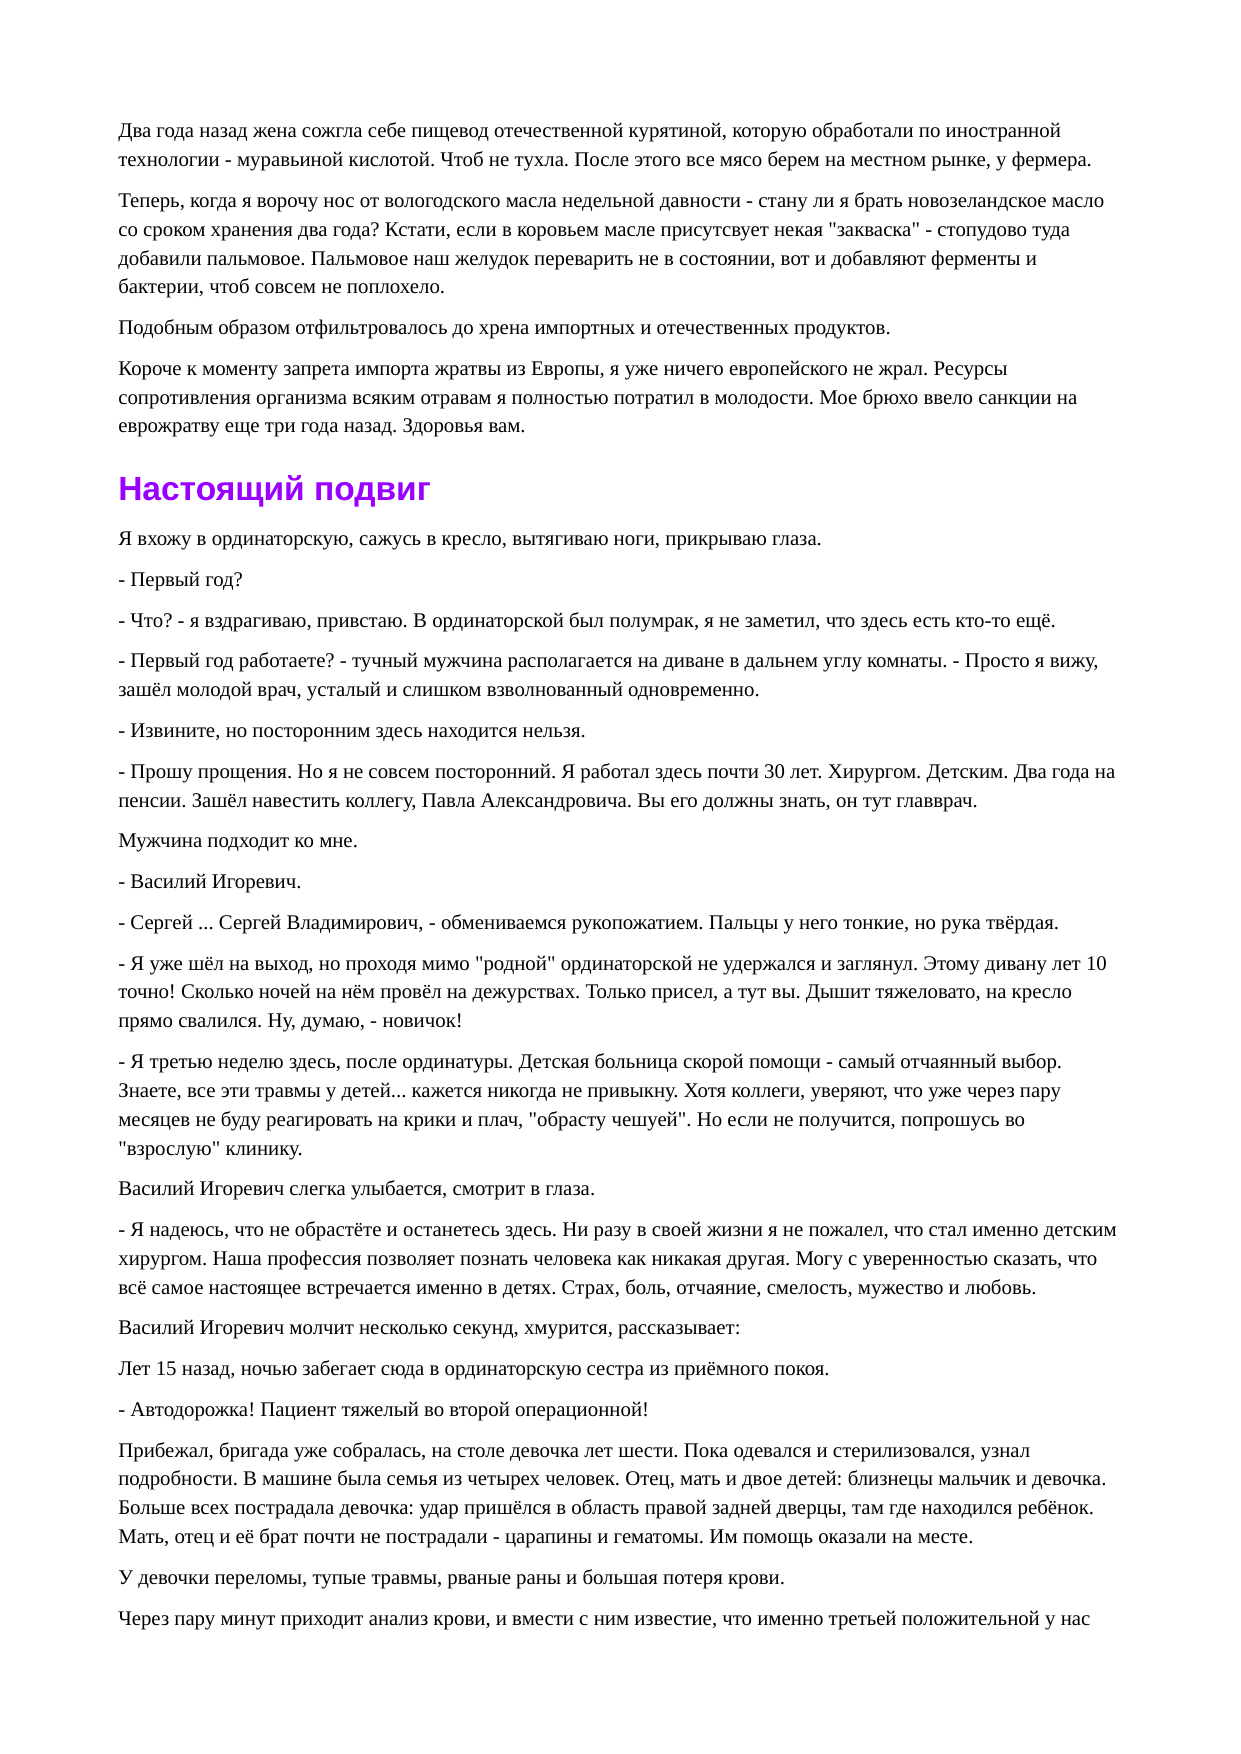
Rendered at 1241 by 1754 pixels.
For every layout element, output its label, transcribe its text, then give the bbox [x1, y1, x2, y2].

text - Я третью неделю здесь, после ординатуры. Детская больница скорой помощи - самый отчаянный выбор. Знаете, все эти травмы у детей... кажется никогда не привыкну. Хотя коллеги, уверяют, что уже через пару месяцев не буду реагировать на крики и плач, "обрасту чешуей". Но если не получится, попрошусь во "взрослую" клинику. [118, 1049, 1122, 1159]
text Мужчина подходит ко мне. [118, 828, 1122, 852]
text - Автодорожка! Пациент тяжелый во второй операционной! [118, 1397, 1122, 1421]
text - Сергей ... Сергей Владимирович, - обмениваемся рукопожатием. Пальцы у него тонкие, но рука твёрдая. [118, 910, 1122, 934]
text - Василий Игоревич. [118, 869, 1122, 893]
text - Что? - я вздрагиваю, привстаю. В ординаторской был полумрак, я не заметил, что здесь есть кто-то ещё. [118, 608, 1122, 632]
text - Извините, но посторонним здесь находится нельзя. [118, 718, 1122, 742]
text - Я надеюсь, что не обрастёте и останетесь здесь. Ни разу в своей жизни я не пожалел, что стал именно детским хирургом. Наша профессия позволяет познать человека как никакая другая. Могу с уверенностью сказать, что всё самое настоящее встречается именно в детях. Страх, боль, отчаяние, смелость, мужество и любовь. [118, 1217, 1122, 1299]
text Через пару минут приходит анализ крови, и вмести с ним известие, что именно третьей положительной у нас [118, 1606, 1122, 1629]
subtitle Настоящий подвиг [118, 469, 1122, 508]
text Короче к моменту запрета импорта жратвы из Европы, я уже ничего европейского не жрал. Ресурсы сопротивления организма всяким отравам я полностью потратил в молодости. Мое брюхо ввело санкции на еврожратву еще три года назад. Здоровья вам. [118, 356, 1122, 437]
text - Прошу прощения. Но я не совсем посторонний. Я работал здесь почти 30 лет. Хирургом. Детским. Два года на пенсии. Зашёл навестить коллегу, Павла Александровича. Вы его должны знать, он тут главврач. [118, 759, 1122, 812]
text Лет 15 назад, ночью забегает сюда в ординаторскую сестра из приёмного покоя. [118, 1356, 1122, 1380]
text - Первый год работаете? - тучный мужчина располагается на диване в дальнем углу комнаты. - Просто я вижу, зашёл молодой врач, усталый и слишком взволнованный одновременно. [118, 648, 1122, 701]
text Подобным образом отфильтровалось до хрена импортных и отечественных продуктов. [118, 315, 1122, 339]
text Прибежал, бригада уже собралась, на столе девочка лет шести. Пока одевался и стерилизовался, узнал подробности. В машине была семья из четырех человек. Отец, мать и двое детей: близнецы мальчик и девочка. Больше всех пострадала девочка: удар пришёлся в область правой задней дверцы, там где находился ребёнок. Мать, отец и её брат почти не пострадали - царапины и гематомы. Им помощь оказали на месте. [118, 1437, 1122, 1548]
text Василий Игоревич молчит несколько секунд, хмурится, рассказывает: [118, 1315, 1122, 1339]
text Я вхожу в ординаторскую, сажусь в кресло, вытягиваю ноги, прикрываю глаза. [118, 526, 1122, 550]
text - Я уже шёл на выход, но проходя мимо "родной" ординаторской не удержался и заглянул. Этому дивану лет 10 точно! Сколько ночей на нём провёл на дежурствах. Только присел, а тут вы. Дышит тяжеловато, на кресло прямо свалился. Ну, думаю, - новичок! [118, 950, 1122, 1032]
text Два года назад жена сожгла себе пищевод отечественной курятиной, которую обработали по иностранной технологии - муравьиной кислотой. Чтоб не тухла. После этого все мясо берем на местном рынке, у фермера. [118, 118, 1122, 171]
text У девочки переломы, тупые травмы, рваные раны и большая потеря крови. [118, 1565, 1122, 1589]
text - Первый год? [118, 567, 1122, 591]
text Теперь, когда я ворочу нос от вологодского масла недельной давности - стану ли я брать новозеландское масло со сроком хранения два года? Кстати, если в коровьем масле присутсвует некая "закваска" - стопудово туда добавили пальмовое. Пальмовое наш желудок переварить не в состоянии, вот и добавляют ферменты и бактерии, чтоб совсем не поплохело. [118, 188, 1122, 298]
text Василий Игоревич слегка улыбается, смотрит в глаза. [118, 1176, 1122, 1200]
